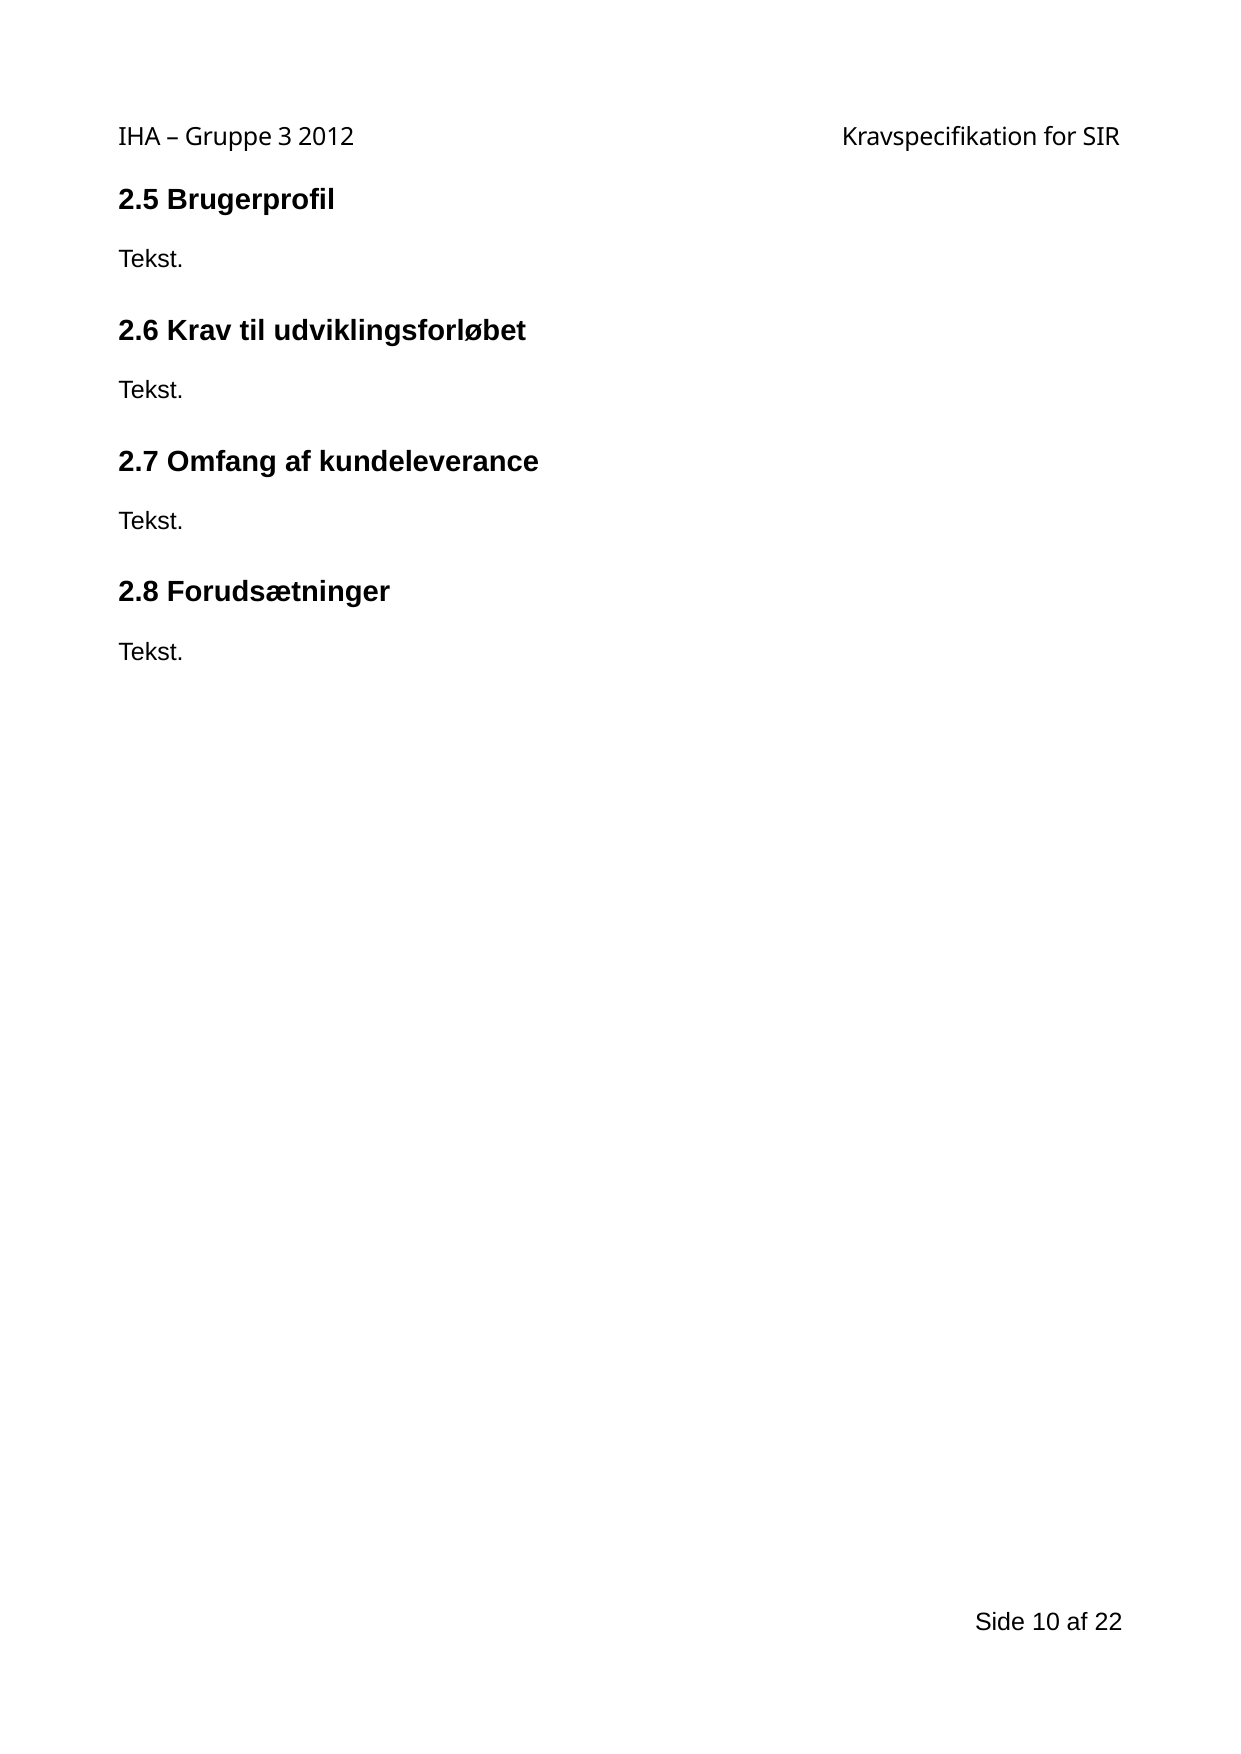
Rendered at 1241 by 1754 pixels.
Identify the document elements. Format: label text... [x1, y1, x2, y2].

text Tekst. [118, 375, 1122, 404]
subtitle 2.8 Forudsætninger [118, 574, 1122, 608]
text Tekst. [118, 244, 1122, 273]
subtitle 2.7 Omfang af kundeleverance [118, 443, 1122, 477]
subtitle 2.5 Brugerprofil [118, 182, 1122, 215]
text Tekst. [118, 506, 1122, 535]
text Tekst. [118, 637, 1122, 666]
subtitle 2.6 Krav til udviklingsforløbet [118, 313, 1122, 346]
